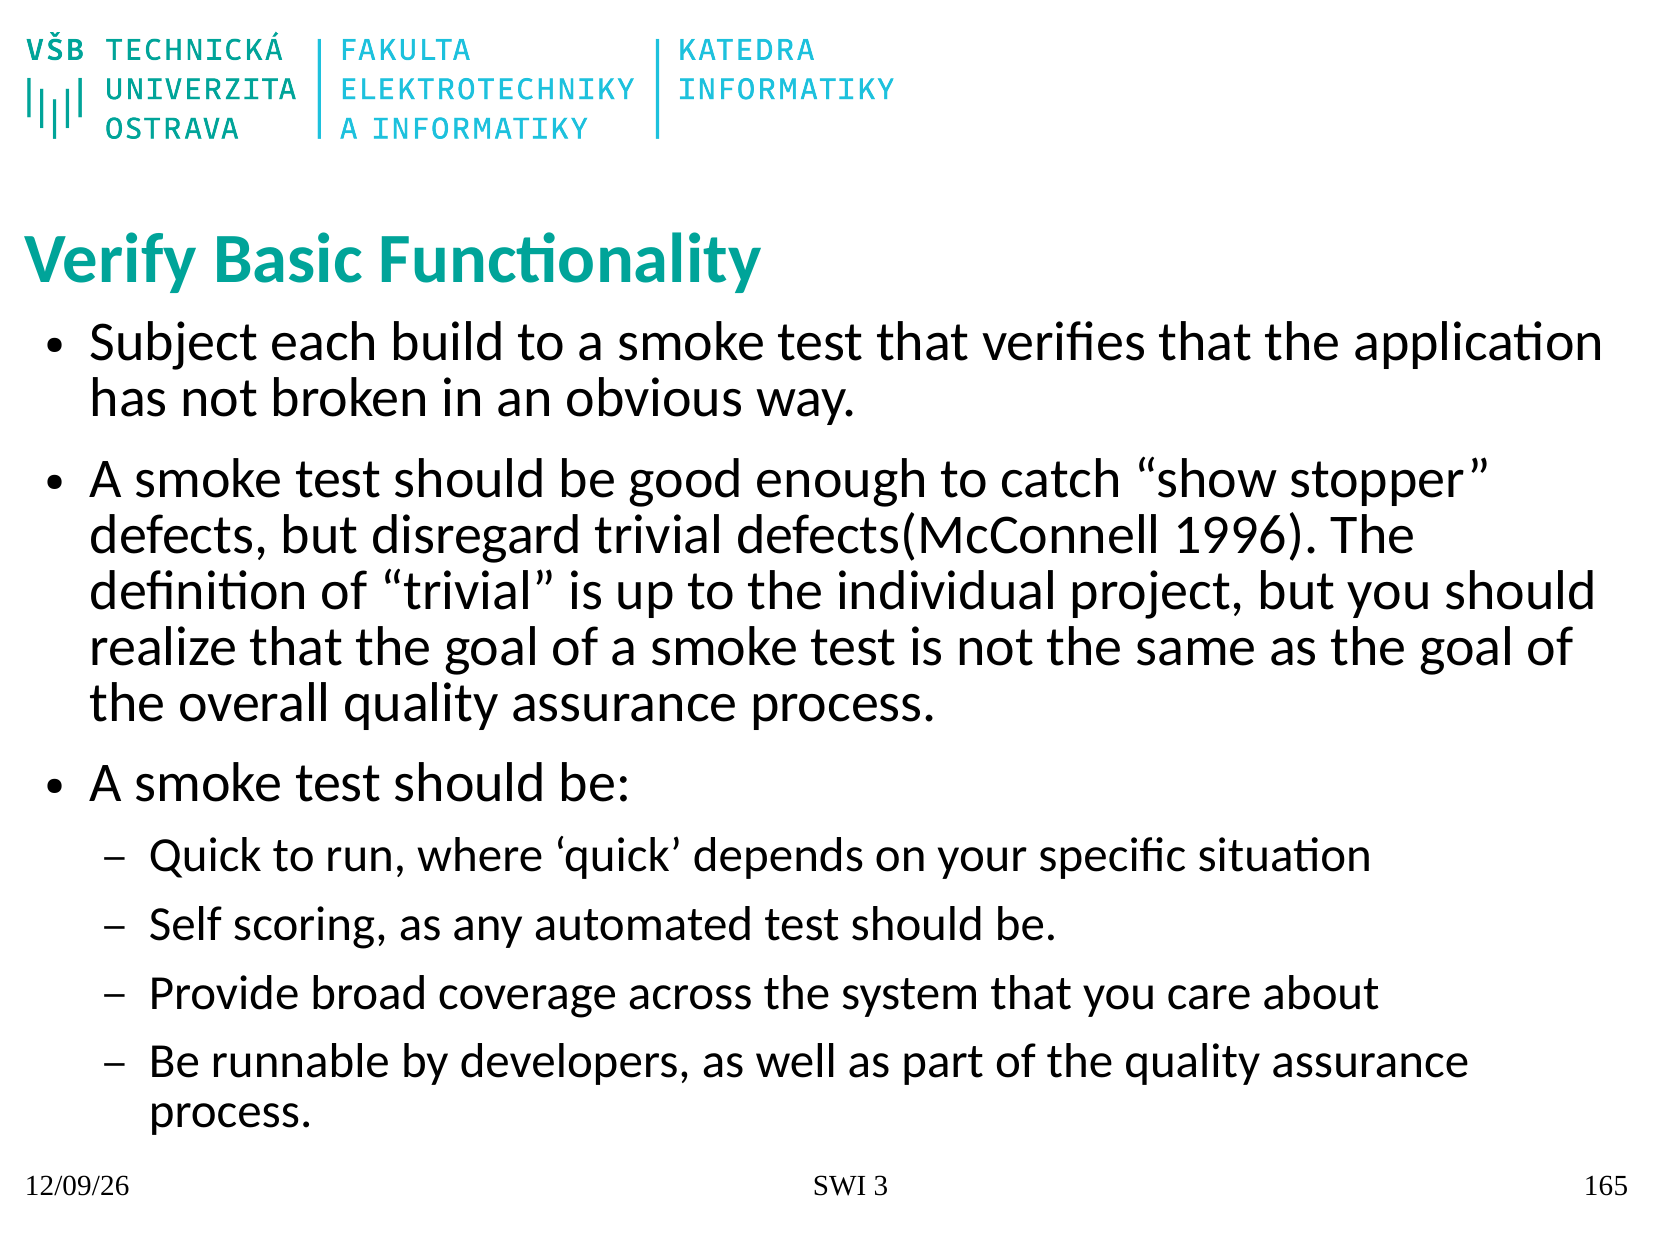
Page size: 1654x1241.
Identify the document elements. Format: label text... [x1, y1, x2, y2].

picture [26, 31, 894, 139]
list Subject each build to a smoke test that verifies that the application has not broken in an obvious way. A smoke test should be good enough to catch “show stopper” defects, but disregard trivial defects(McConnell 1996). The definition of “trivial” is up to the individual project, but you should realize that the goal of a smoke test is not the same as the goal of the overall quality assurance process. A smoke test should be: Quick to run, where ‘quick’ depends on your specific situation Self scoring, as any automated test should be. Provide broad coverage across the system that you care about Be runnable by developers, as well as part of the quality assurance process. [30, 318, 1629, 1146]
title Verify Basic Functionality [24, 169, 1629, 300]
